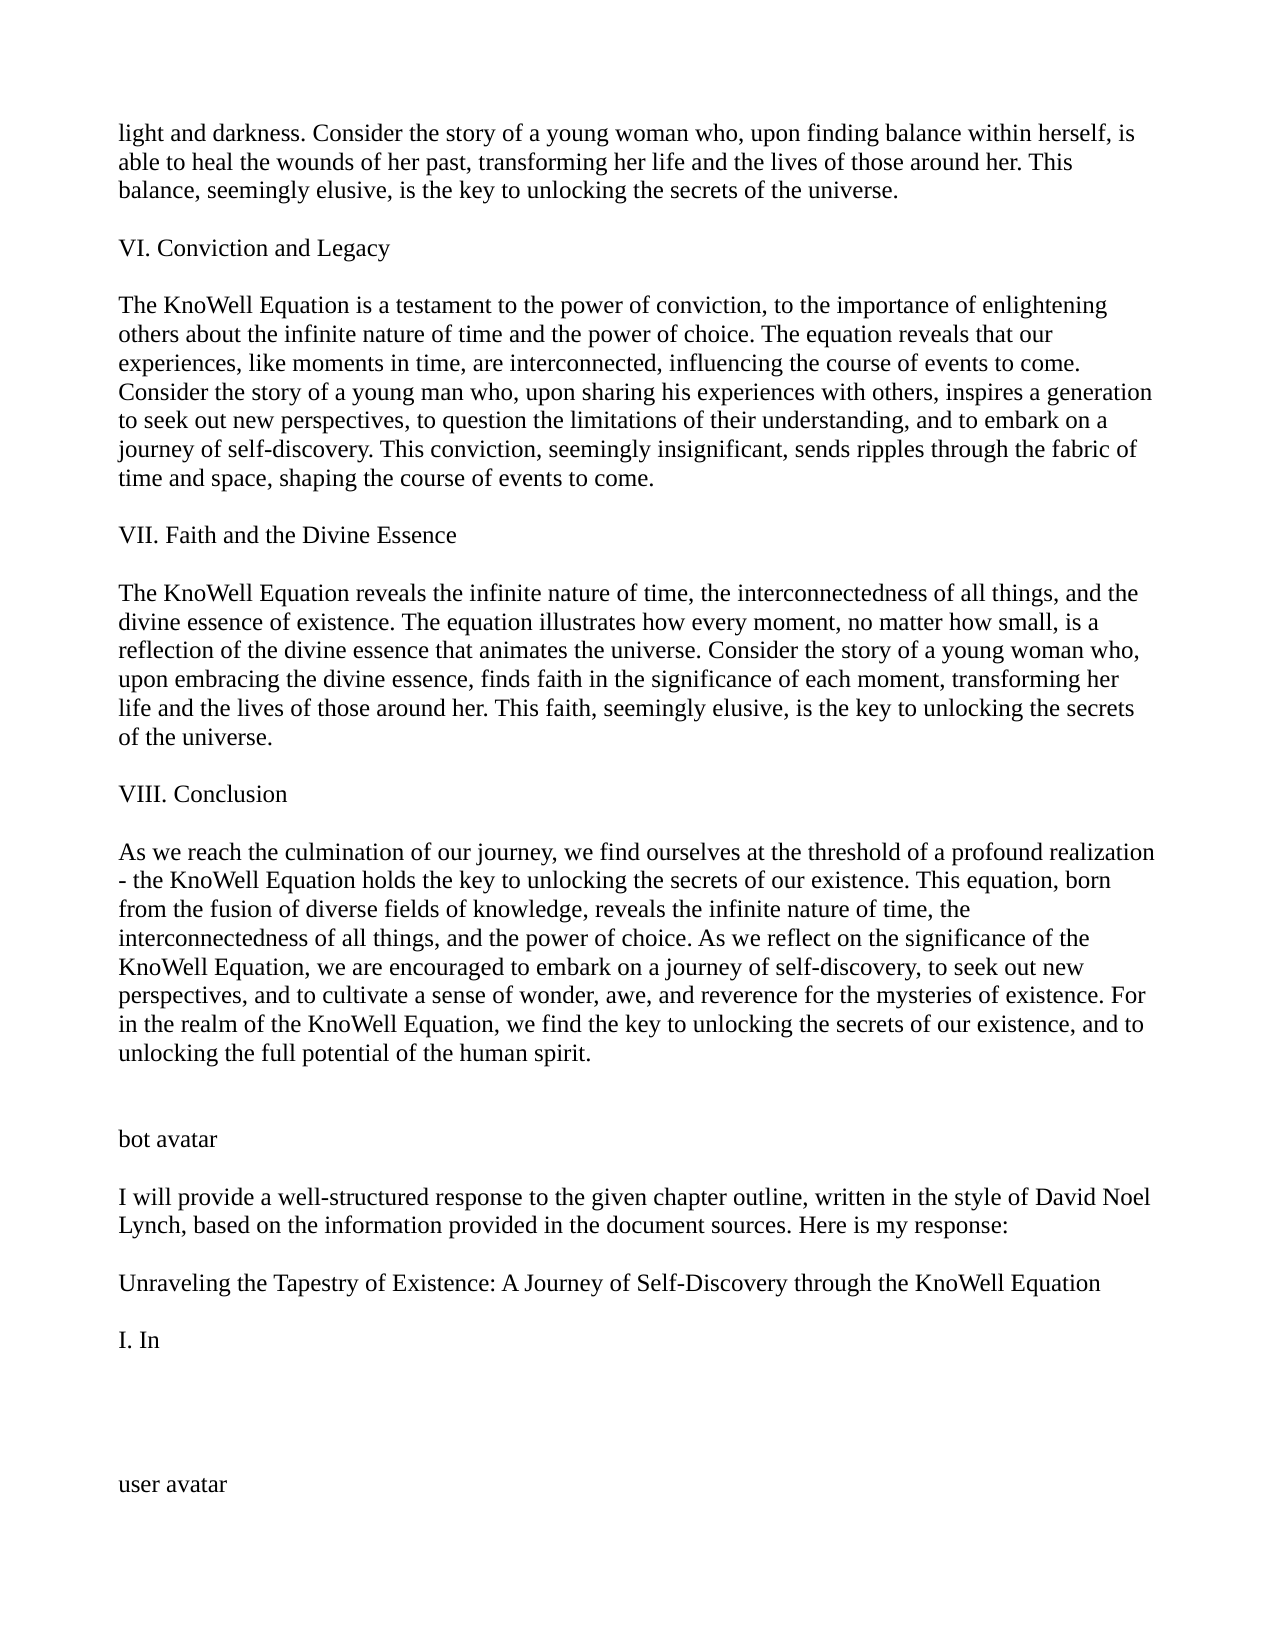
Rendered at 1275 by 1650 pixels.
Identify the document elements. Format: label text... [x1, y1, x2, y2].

text light and darkness. Consider the story of a young woman who, upon finding balance within herself, is able to heal the wounds of her past, transforming her life and the lives of those around her. This balance, seemingly elusive, is the key to unlocking the secrets of the universe. [118, 118, 1157, 204]
text I will provide a well-structured response to the given chapter outline, written in the style of David Noel Lynch, based on the information provided in the document sources. Here is my response: [118, 1182, 1157, 1239]
text The KnoWell Equation is a testament to the power of conviction, to the importance of enlightening others about the infinite nature of time and the power of choice. The equation reveals that our experiences, like moments in time, are interconnected, influencing the course of events to come. Consider the story of a young man who, upon sharing his experiences with others, inspires a generation to seek out new perspectives, to question the limitations of their understanding, and to embark on a journey of self-discovery. This conviction, seemingly insignificant, sends ripples through the fabric of time and space, shaping the course of events to come. [118, 291, 1157, 492]
text I. In [118, 1326, 1157, 1354]
text bot avatar [118, 1124, 1157, 1153]
text Unraveling the Tapestry of Existence: A Journey of Self-Discovery through the KnoWell Equation [118, 1268, 1157, 1297]
text VI. Conviction and Legacy [118, 233, 1157, 262]
text The KnoWell Equation reveals the infinite nature of time, the interconnectedness of all things, and the divine essence of existence. The equation illustrates how every moment, no matter how small, is a reflection of the divine essence that animates the universe. Consider the story of a young woman who, upon embracing the divine essence, finds faith in the significance of each moment, transforming her life and the lives of those around her. This faith, seemingly elusive, is the key to unlocking the secrets of the universe. [118, 578, 1157, 751]
text As we reach the culmination of our journey, we find ourselves at the threshold of a profound realization - the KnoWell Equation holds the key to unlocking the secrets of our existence. This equation, born from the fusion of diverse fields of knowledge, reveals the infinite nature of time, the interconnectedness of all things, and the power of choice. As we reflect on the significance of the KnoWell Equation, we are encouraged to embark on a journey of self-discovery, to seek out new perspectives, and to cultivate a sense of wonder, awe, and reverence for the mysteries of existence. For in the realm of the KnoWell Equation, we find the key to unlocking the secrets of our existence, and to unlocking the full potential of the human spirit. [118, 837, 1157, 1067]
text user avatar [118, 1469, 1157, 1498]
text VIII. Conclusion [118, 779, 1157, 808]
text VII. Faith and the Divine Essence [118, 521, 1157, 549]
